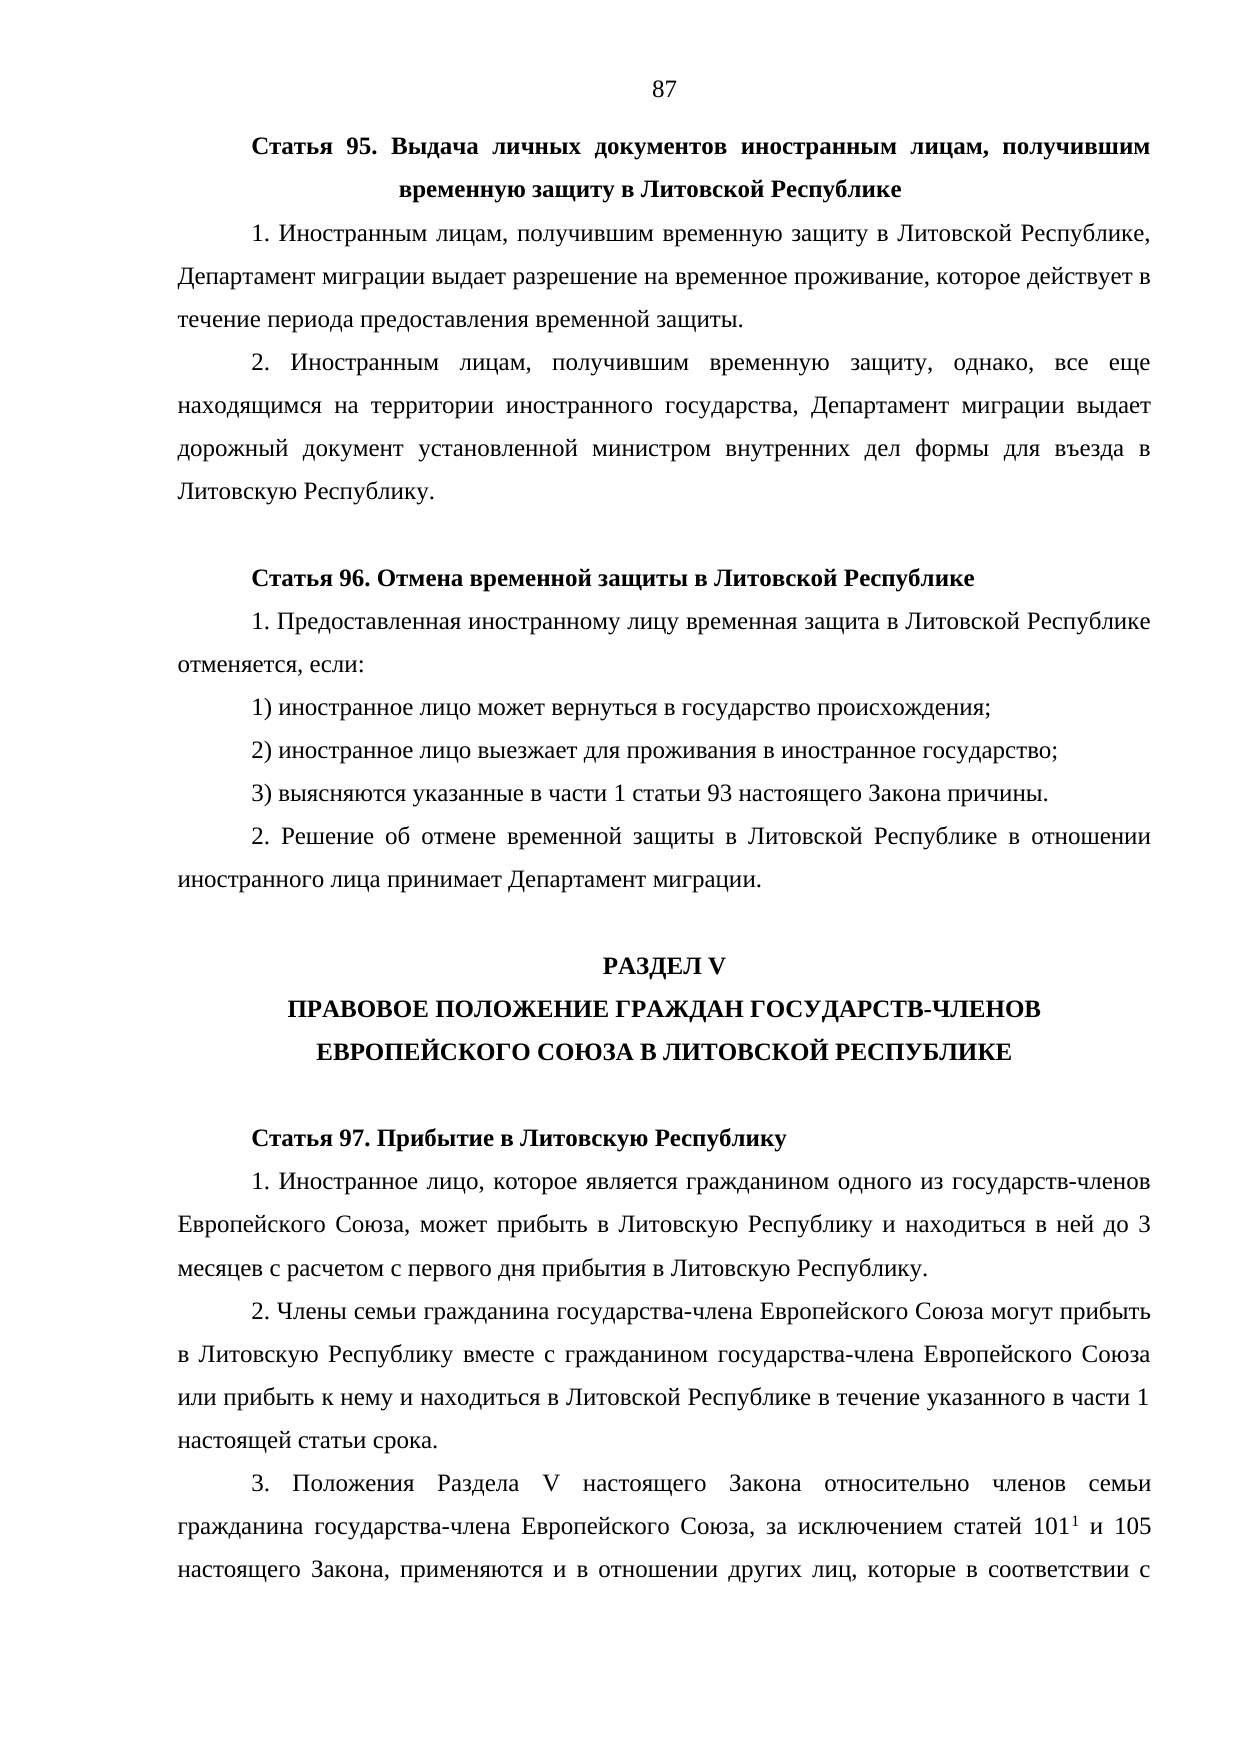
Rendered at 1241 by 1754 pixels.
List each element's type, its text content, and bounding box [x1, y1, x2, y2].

text 1) иностранное лицо может вернуться в государство происхождения; [177, 692, 1152, 721]
text 1. Иностранным лицам, получившим временную защиту в Литовской Республике, Департамент миграции выдает разрешение на временное проживание, которое действует в течение периода предоставления временной защиты. [177, 218, 1152, 333]
text 2. Члены семьи гражданина государства-члена Европейского Союза могут прибыть в Литовскую Республику вместе с гражданином государства-члена Европейского Союза или прибыть к нему и находиться в Литовской Республике в течение указанного в части 1 настоящей статьи срока. [177, 1296, 1152, 1454]
text Статья 95. Выдача личных документов иностранным лицам, получившим временную защиту в Литовской Республике [251, 131, 1152, 203]
text 3) выясняются указанные в части 1 статьи 93 настоящего Закона причины. [177, 778, 1152, 807]
text 1. Предоставленная иностранному лицу временная защита в Литовской Республике отменяется, если: [177, 606, 1152, 678]
text РАЗДЕЛ V [177, 951, 1152, 979]
text ПРАВОВОЕ ПОЛОЖЕНИЕ ГРАЖДАН ГОСУДАРСТВ-ЧЛЕНОВ ЕВРОПЕЙСКОГО СОЮЗА В ЛИТОВСКОЙ РЕСПУБЛИКЕ [177, 994, 1152, 1066]
text 3. Положения Раздела V настоящего Закона относительно членов семьи гражданина государства-члена Европейского Союза, за исключением статей 1011 и 105 настоящего Закона, применяются и в отношении других лиц, которые в соответствии с [177, 1468, 1152, 1583]
text Статья 97. Прибытие в Литовскую Республику [177, 1123, 1152, 1152]
text 2) иностранное лицо выезжает для проживания в иностранное государство; [177, 735, 1152, 764]
text 2. Решение об отмене временной защиты в Литовской Республике в отношении иностранного лица принимает Департамент миграции. [177, 821, 1152, 893]
text Статья 96. Отмена временной защиты в Литовской Республике [177, 563, 1152, 591]
text 2. Иностранным лицам, получившим временную защиту, однако, все еще находящимся на территории иностранного государства, Департамент миграции выдает дорожный документ установленной министром внутренних дел формы для въезда в Литовскую Республику. [177, 347, 1152, 505]
text 1. Иностранное лицо, которое является гражданином одного из государств-членов Европейского Союза, может прибыть в Литовскую Республику и находиться в ней до 3 месяцев с расчетом с первого дня прибытия в Литовскую Республику. [177, 1166, 1152, 1281]
